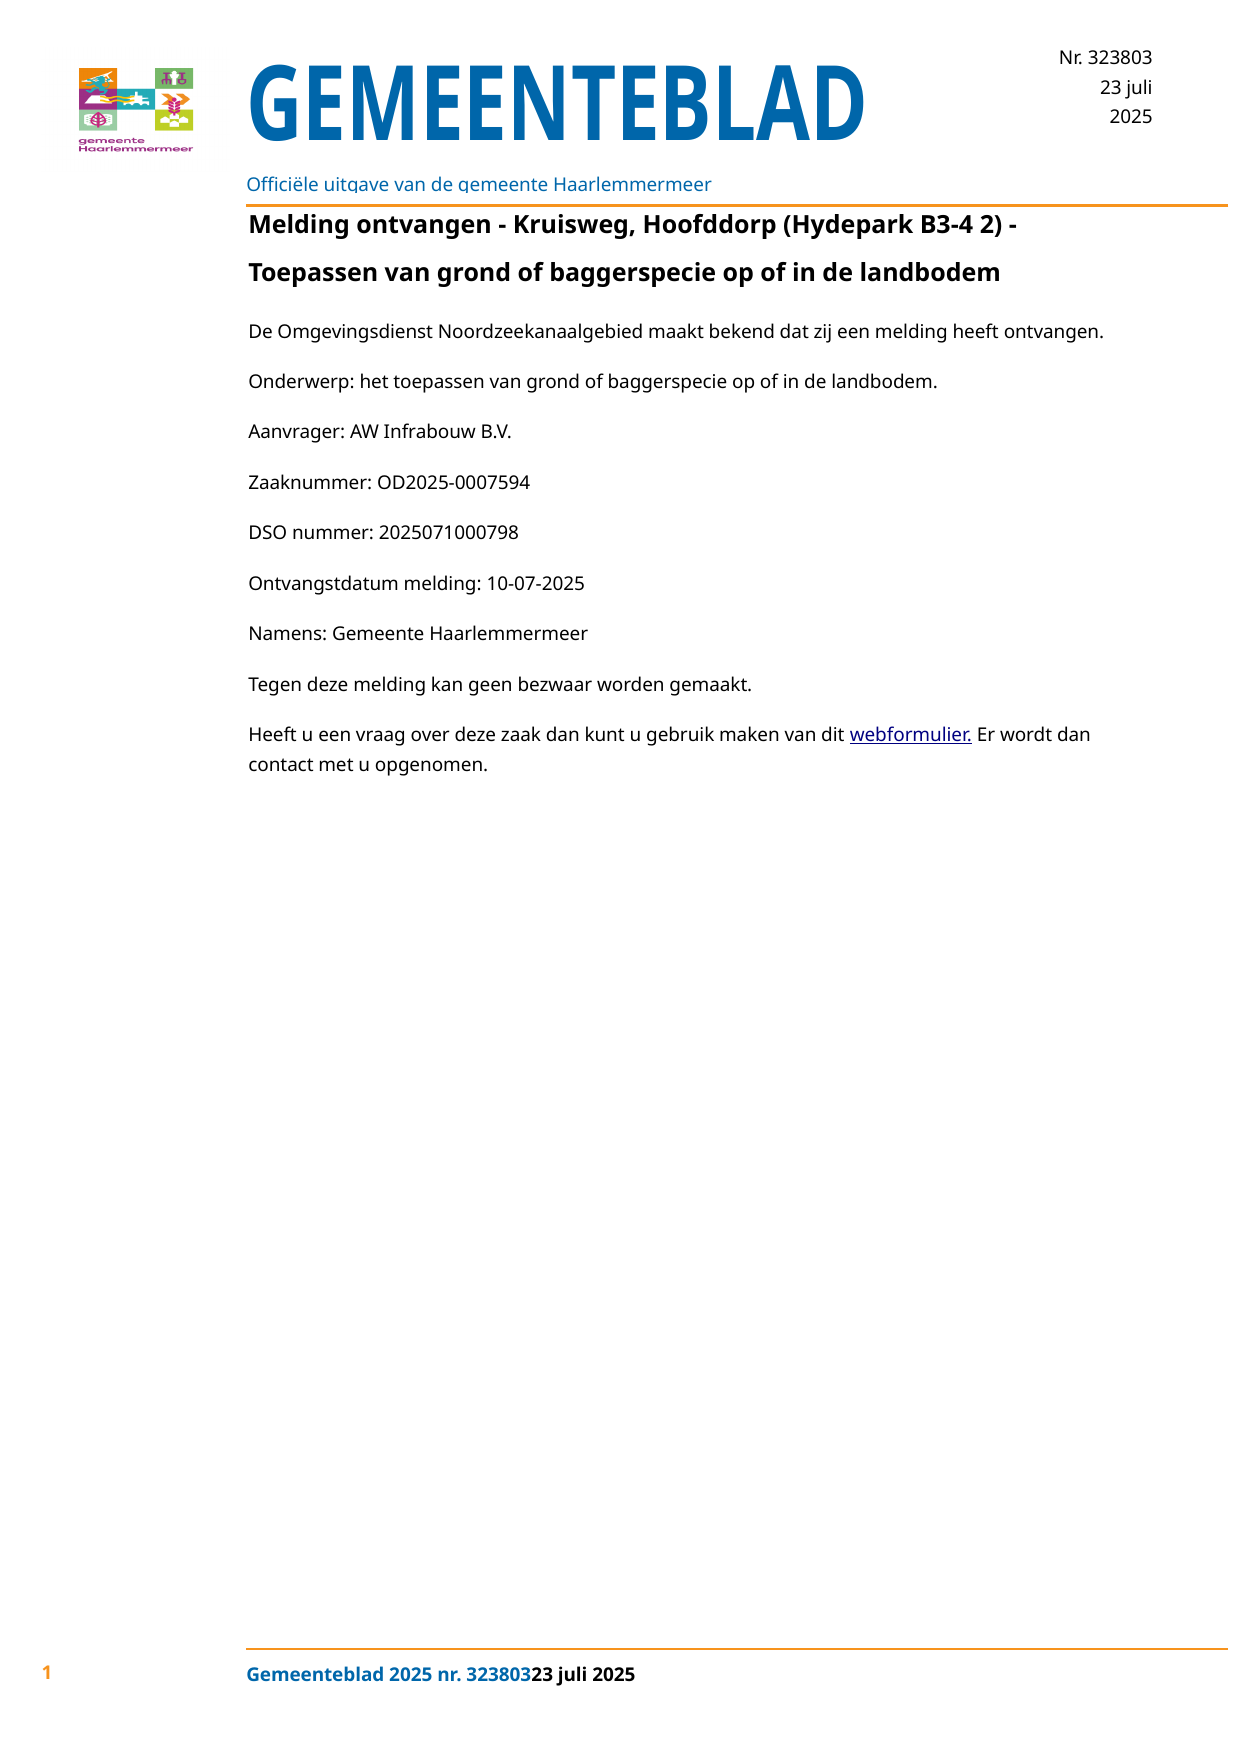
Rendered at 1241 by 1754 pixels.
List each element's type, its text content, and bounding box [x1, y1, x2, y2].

text Onderwerp: het toepassen van grond of baggerspecie op of in de landbodem. [248, 368, 1152, 394]
text DSO nummer: 2025071000798 [248, 519, 1152, 545]
text Ontvangstdatum melding: 10-07-2025 [248, 570, 1152, 596]
text Heeft u een vraag over deze zaak dan kunt u gebruik maken van dit webformulier. Er wordt dan contact met u opgenomen. [248, 721, 1152, 777]
text Tegen deze melding kan geen bezwaar worden gemaakt. [248, 671, 1152, 697]
text Aanvrager: AW Infrabouw B.V. [248, 419, 1152, 444]
text Zaaknummer: OD2025-0007594 [248, 469, 1152, 495]
text Namens: Gemeente Haarlemmermeer [248, 620, 1152, 646]
text De Omgevingsdienst Noordzeekanaalgebied maakt bekend dat zij een melding heeft ontvangen. [248, 318, 1152, 344]
text Melding ontvangen - Kruisweg, Hoofddorp (Hydepark B3-4 2) - Toepassen van grond of baggerspecie op of in de landbodem [248, 207, 1152, 288]
picture [41, 47, 231, 172]
